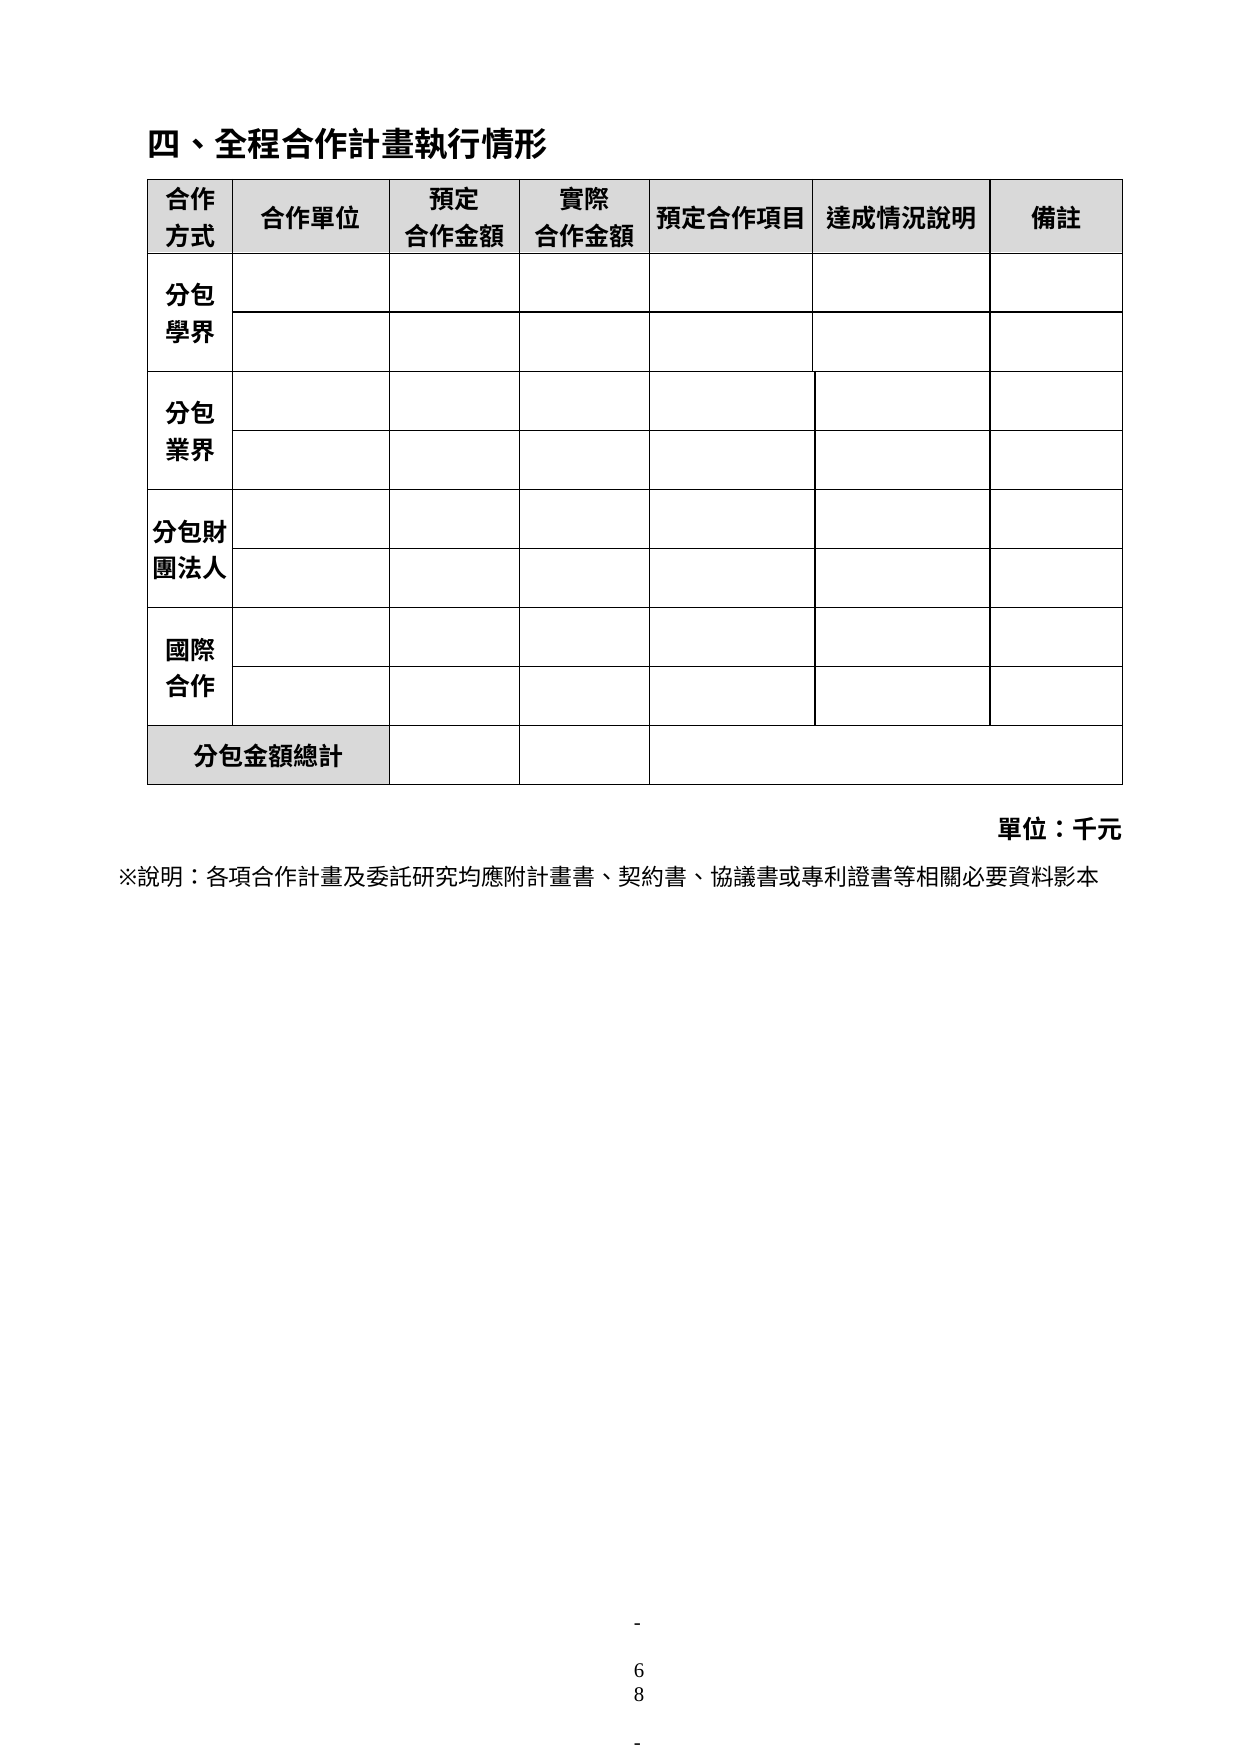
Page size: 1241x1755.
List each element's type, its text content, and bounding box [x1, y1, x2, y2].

table_cell [650, 372, 814, 429]
table_cell 分包金額總計 [148, 726, 389, 784]
table_cell [520, 431, 649, 489]
table_header 預定合作項目 [650, 180, 812, 252]
table_cell [520, 667, 649, 725]
table_cell [650, 608, 814, 666]
table_header 備註 [991, 180, 1122, 252]
table_header 實際 合作金額 [520, 180, 649, 252]
table_cell [813, 254, 989, 311]
table_cell [390, 431, 519, 489]
table_cell [816, 490, 989, 548]
table_cell [991, 608, 1122, 666]
table_cell [991, 372, 1122, 429]
table_cell [233, 372, 389, 429]
table_cell [816, 667, 989, 725]
table_cell [390, 726, 519, 784]
table_cell [991, 667, 1122, 725]
table_cell [816, 431, 989, 489]
table_cell [233, 254, 389, 311]
table_cell [650, 667, 814, 725]
table_cell [233, 313, 389, 371]
table_cell [650, 726, 1122, 784]
table_cell [233, 549, 389, 607]
table_cell 分包 業界 [148, 372, 232, 489]
table_cell [816, 608, 989, 666]
table_cell 國際 合作 [148, 608, 232, 725]
table_cell [233, 431, 389, 489]
table_header 合作單位 [233, 180, 389, 252]
table_cell [520, 313, 649, 371]
table_cell [520, 726, 649, 784]
table_cell [233, 608, 389, 666]
table_cell [390, 490, 519, 548]
table_cell [991, 313, 1122, 371]
table_cell [991, 490, 1122, 548]
table_cell [390, 667, 519, 725]
table_cell [816, 549, 989, 607]
table_cell [991, 431, 1122, 489]
text 四、全程合作計畫執行情形 [148, 118, 1122, 166]
table_cell [520, 608, 649, 666]
table_cell 分包 學界 [148, 254, 232, 371]
table_cell [390, 254, 519, 311]
table_cell [650, 431, 814, 489]
table_cell [991, 254, 1122, 311]
table_cell [650, 490, 814, 548]
table_cell 分包財團法人 [148, 490, 232, 607]
table_cell [650, 313, 812, 371]
table_cell [813, 313, 989, 371]
table_header 預定 合作金額 [390, 180, 519, 252]
table_cell [520, 254, 649, 311]
table_cell [390, 372, 519, 429]
table_cell [520, 549, 649, 607]
table_cell [390, 313, 519, 371]
table_cell [233, 490, 389, 548]
table_cell [390, 608, 519, 666]
table_cell [390, 549, 519, 607]
table_cell [520, 372, 649, 429]
table_cell [520, 490, 649, 548]
text ※說明：各項合作計畫及委託研究均應附計畫書、契約書、協議書或專利證書等相關必要資料影本 [118, 859, 1122, 892]
table_cell [650, 254, 812, 311]
table_header 合作 方式 [148, 180, 232, 252]
table_cell [991, 549, 1122, 607]
table_cell [650, 549, 814, 607]
text 單位：千元 [148, 810, 1122, 846]
table_header 達成情況說明 [813, 180, 989, 252]
table_cell [816, 372, 989, 429]
table_cell [233, 667, 389, 725]
